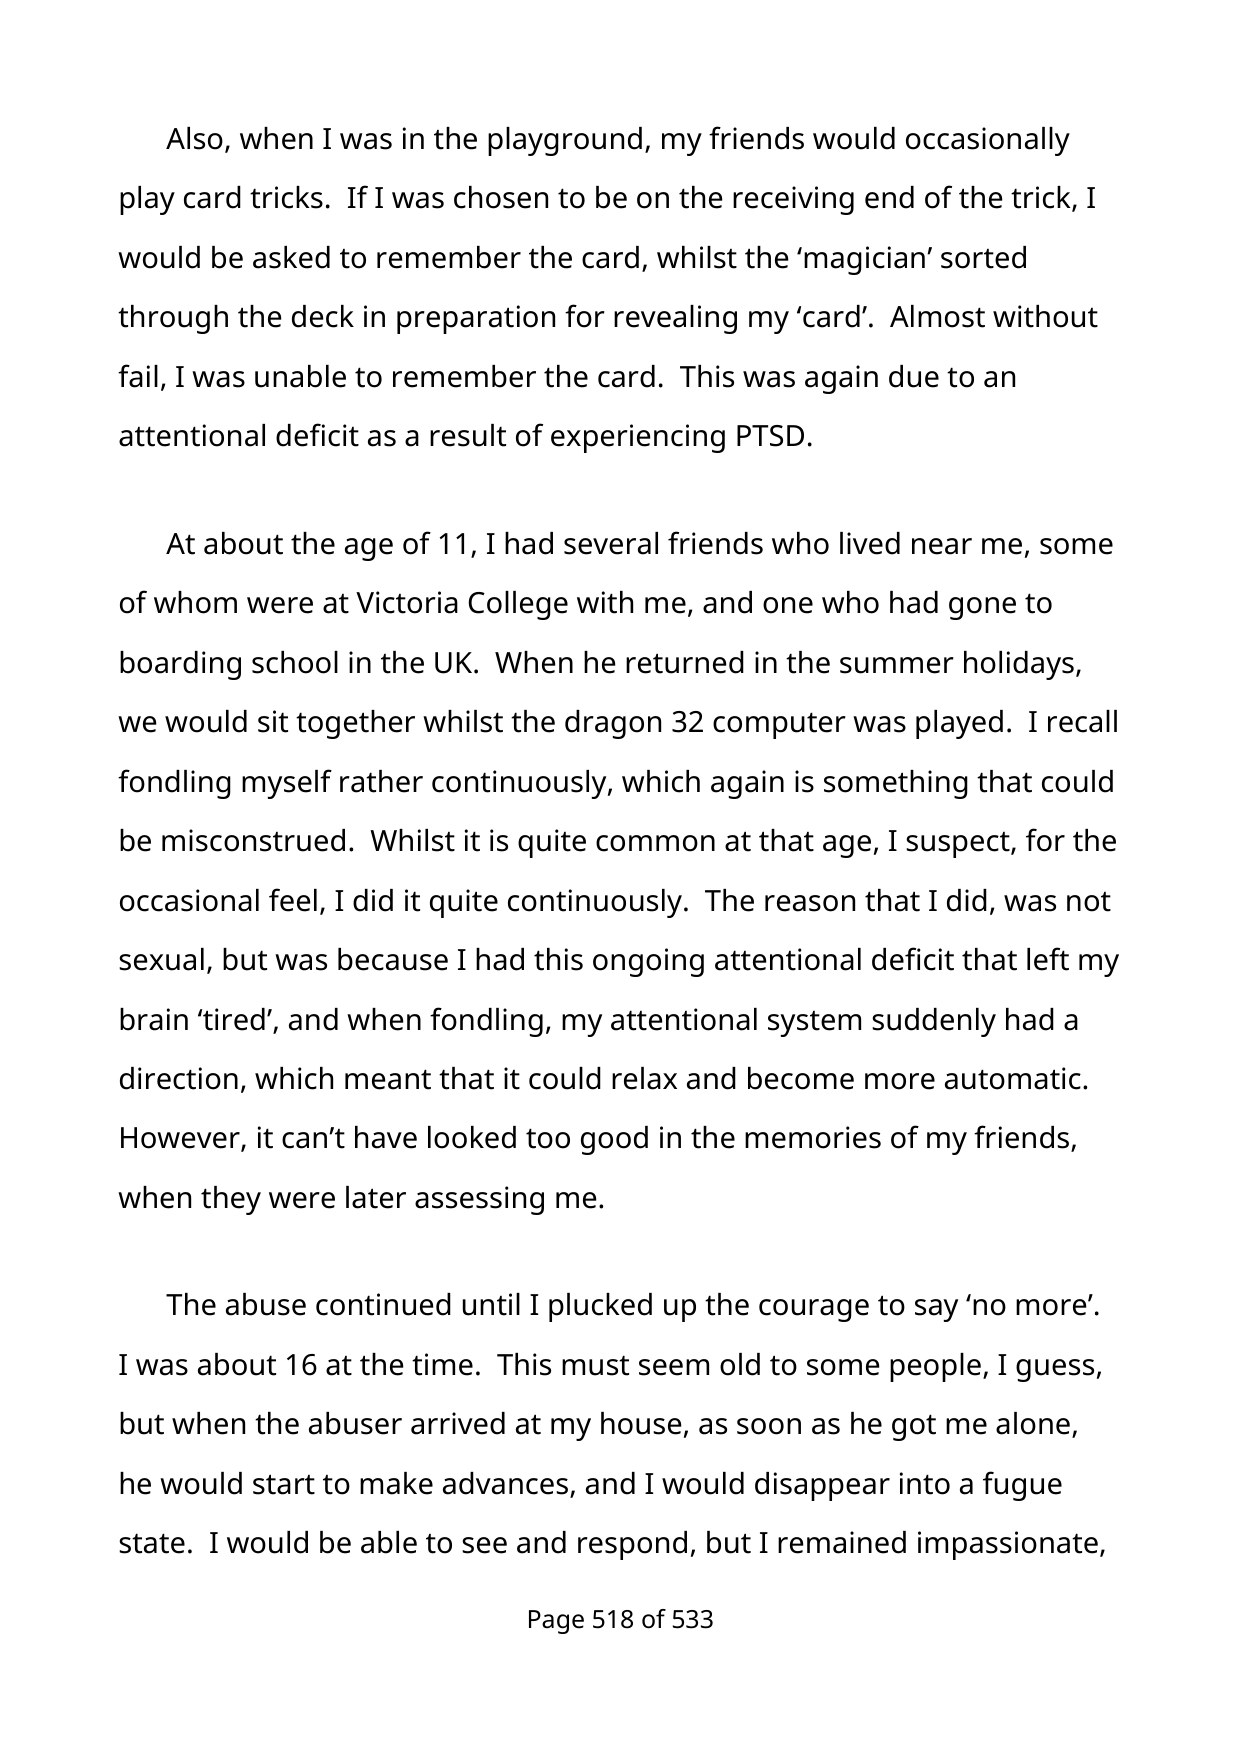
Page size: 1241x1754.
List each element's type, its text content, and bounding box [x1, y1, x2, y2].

text At about the age of 11, I had several friends who lived near me, some of whom were at Victoria College with me, and one who had gone to boarding school in the UK. When he returned in the summer holidays, we would sit together whilst the dragon 32 computer was played. I recall fondling myself rather continuously, which again is something that could be misconstrued. Whilst it is quite common at that age, I suspect, for the occasional feel, I did it quite continuously. The reason that I did, was not sexual, but was because I had this ongoing attentional deficit that left my brain ‘tired’, and when fondling, my attentional system suddenly had a direction, which meant that it could relax and become more automatic. However, it can’t have looked too good in the memories of my friends, when they were later assessing me. [118, 523, 1122, 1217]
text The abuse continued until I plucked up the courage to say ‘no more’. I was about 16 at the time. This must seem old to some people, I guess, but when the abuser arrived at my house, as soon as he got me alone, he would start to make advances, and I would disappear into a fugue state. I would be able to see and respond, but I remained impassionate, [118, 1284, 1122, 1562]
text Also, when I was in the playground, my friends would occasionally play card tricks. If I was chosen to be on the receiving end of the trick, I would be asked to remember the card, whilst the ‘magician’ sorted through the deck in preparation for revealing my ‘card’. Almost without fail, I was unable to remember the card. This was again due to an attentional deficit as a result of experiencing PTSD. [118, 118, 1122, 455]
